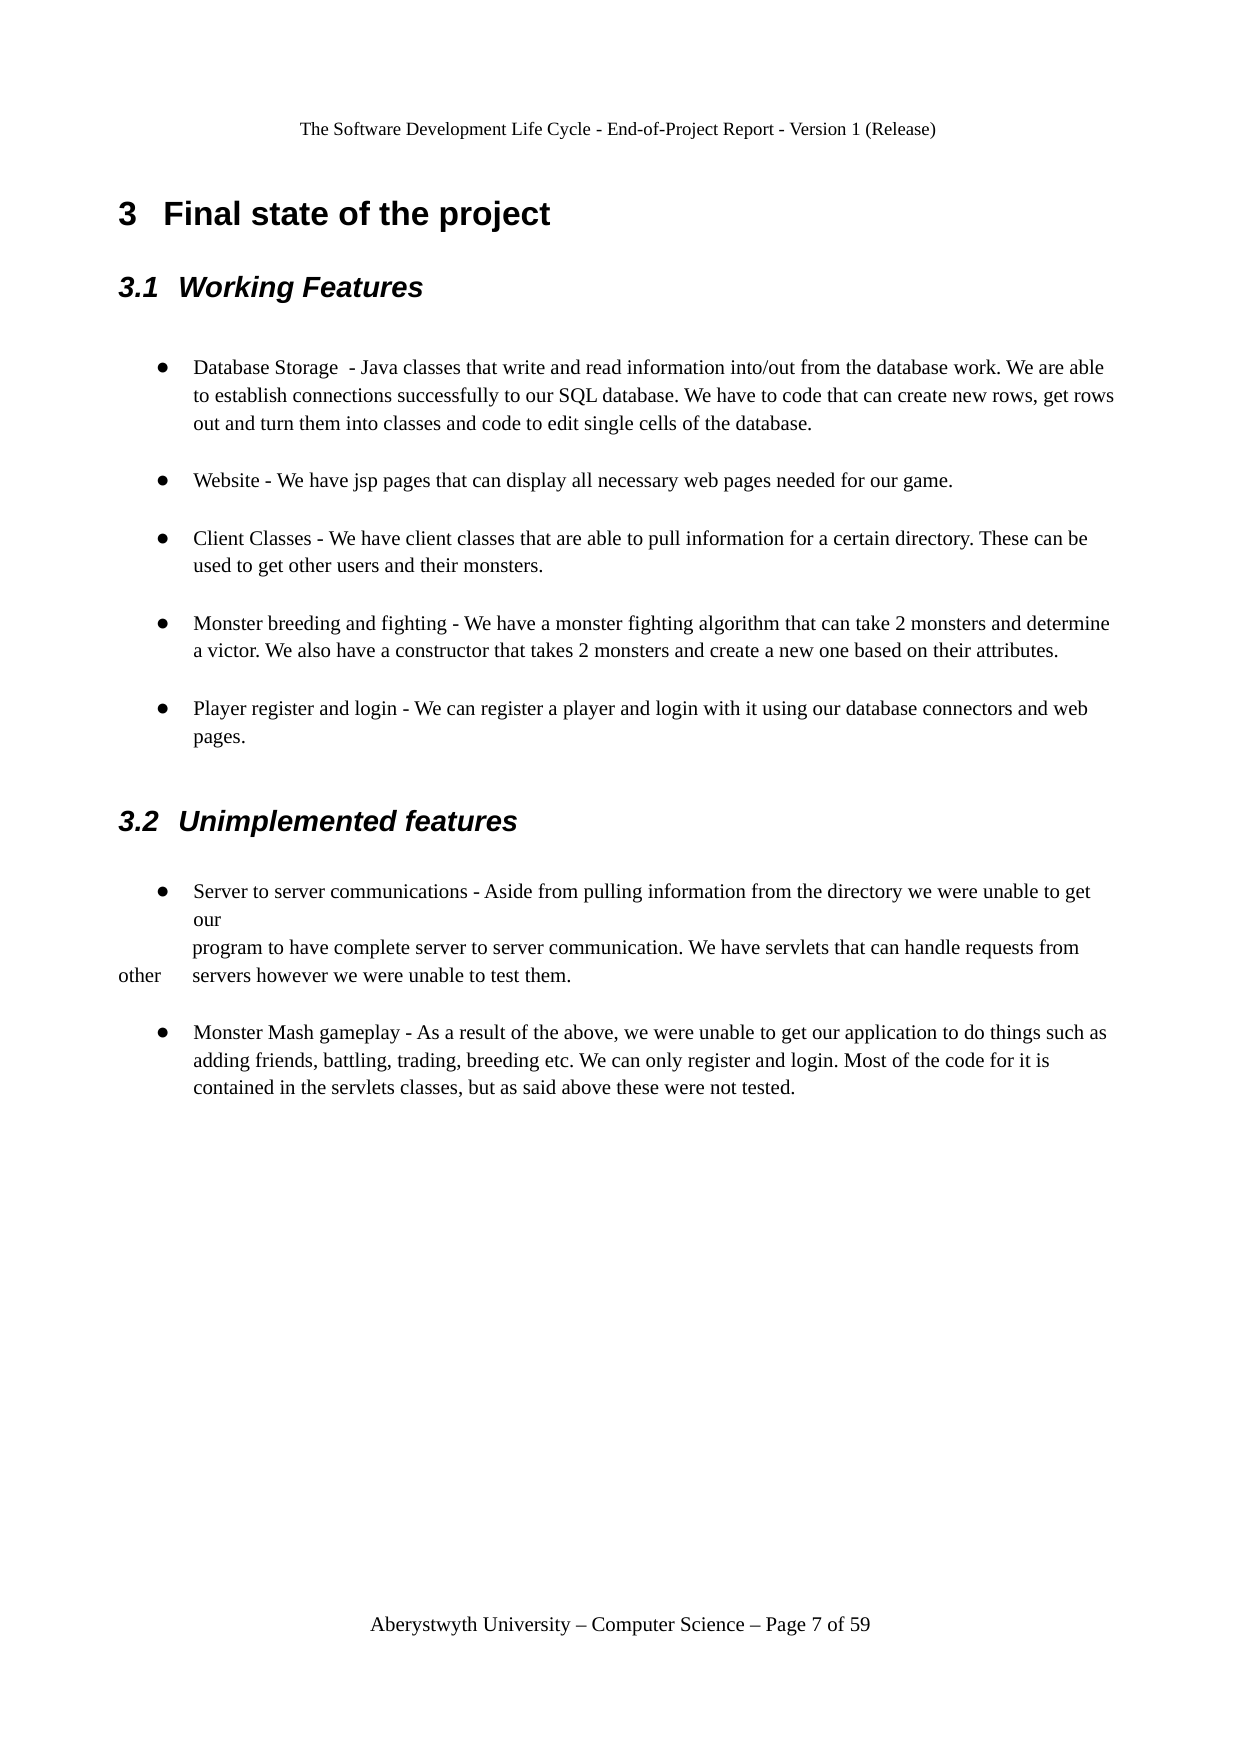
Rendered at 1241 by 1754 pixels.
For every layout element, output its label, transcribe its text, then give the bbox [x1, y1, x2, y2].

text program to have complete server to server communication. We have servlets that can handle requests from other servers however we were unable to test them. [118, 935, 1122, 987]
subtitle Final state of the project [118, 194, 1122, 233]
list Monster breeding and fighting - We have a monster fighting algorithm that can take 2 monsters and determine a victor. We also have a constructor that takes 2 monsters and create a new one based on their attributes. [156, 608, 1122, 662]
list Website - We have jsp pages that can display all necessary web pages needed for our game. [156, 466, 1122, 492]
subtitle Unimplemented features [118, 804, 1122, 837]
list Monster Mash gameplay - As a result of the above, we were unable to get our application to do things such as adding friends, battling, trading, breeding etc. We can only register and login. Most of the code for it is contained in the servlets classes, but as said above these were not tested. [156, 1018, 1122, 1099]
list Client Classes - We have client classes that are able to pull information for a certain directory. These can be used to get other users and their monsters. [156, 523, 1122, 577]
list Server to server communications - Aside from pulling information from the directory we were unable to get our [156, 877, 1122, 931]
list Database Storage - Java classes that write and read information into/out from the database work. We are able to establish connections successfully to our SQL database. We have to code that can create new rows, get rows out and turn them into classes and code to edit single cells of the database. [156, 353, 1122, 434]
subtitle Working Features [118, 270, 1122, 304]
list Player register and login - We can register a player and login with it using our database connectors and web pages. [156, 694, 1122, 748]
